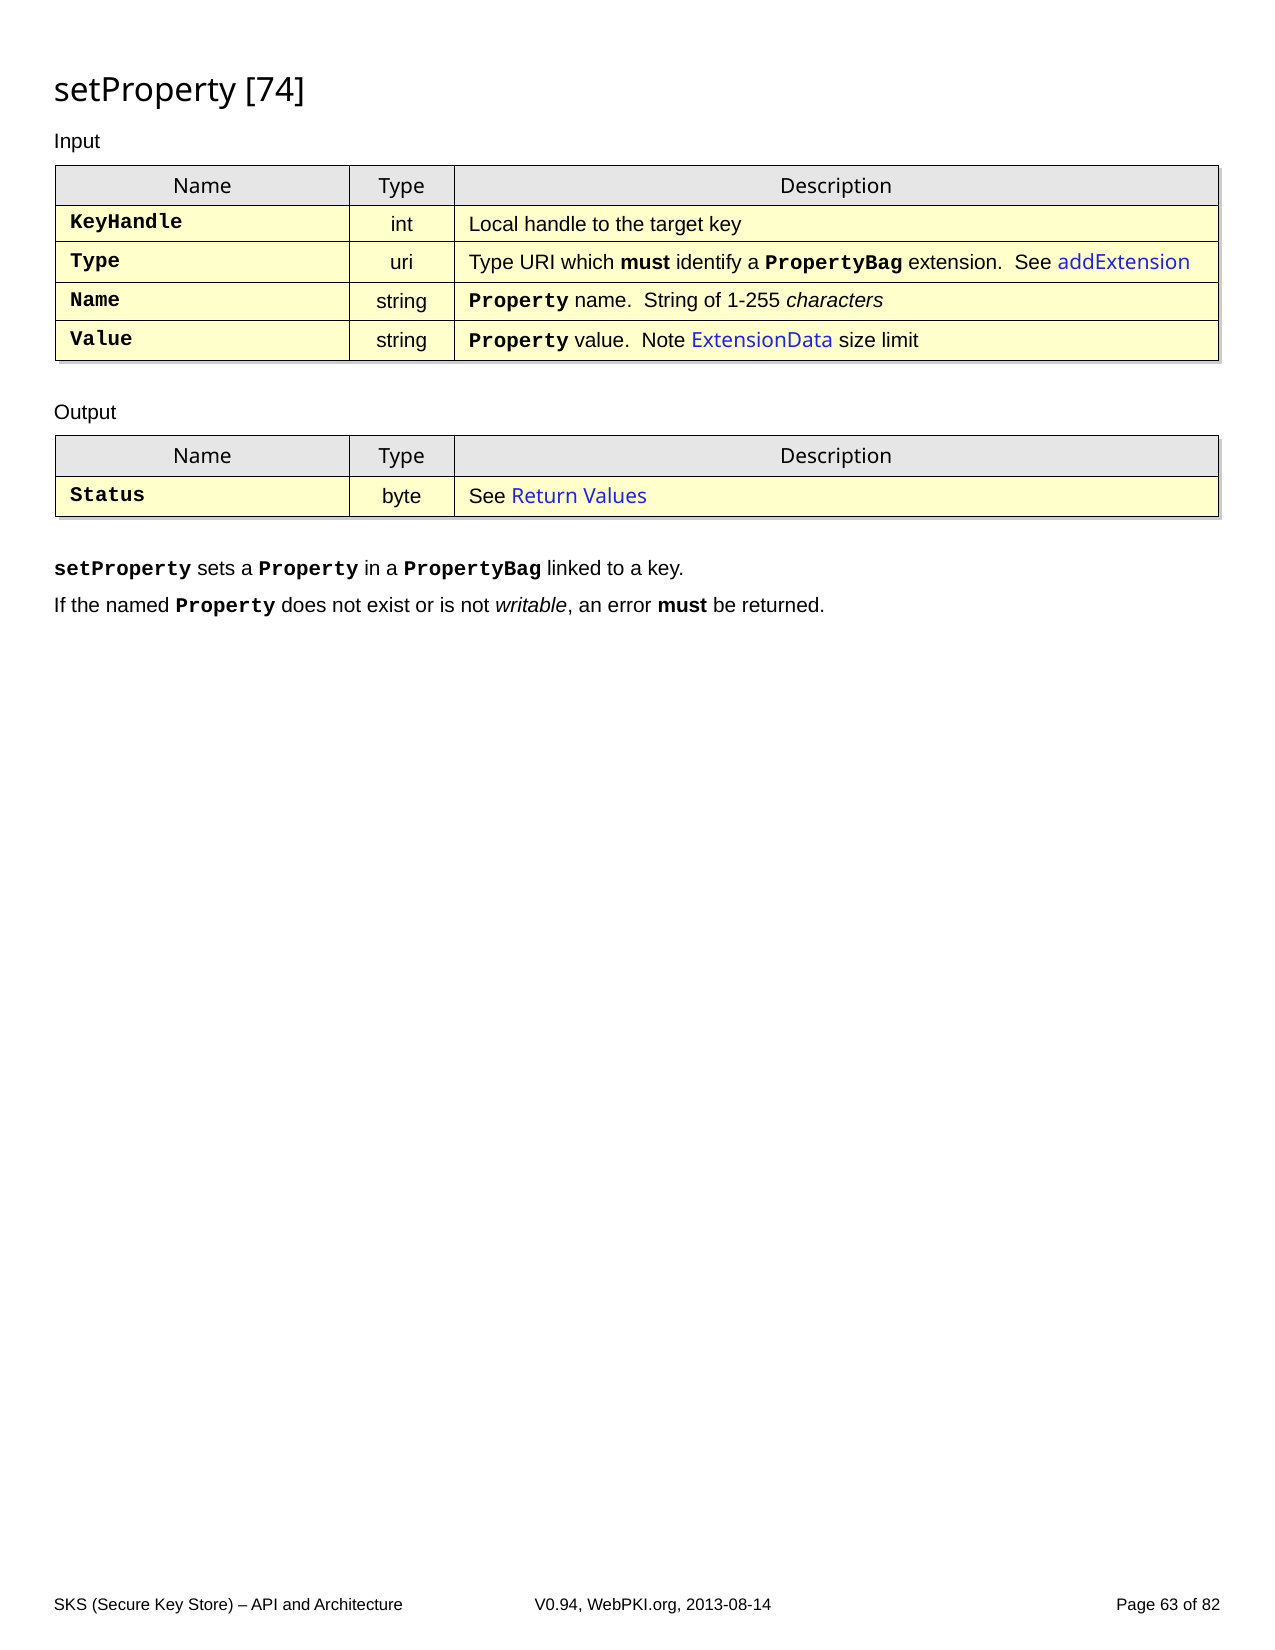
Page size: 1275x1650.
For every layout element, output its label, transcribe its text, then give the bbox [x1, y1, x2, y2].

table_cell Type [56, 242, 349, 282]
text setProperty sets a Property in a PropertyBag linked to a key. [54, 555, 1221, 581]
table_cell byte [350, 477, 454, 516]
table_header Description [455, 166, 1218, 205]
table_cell uri [350, 242, 454, 282]
table_header Name [56, 436, 349, 476]
table_cell Status [56, 477, 349, 516]
table_cell Name [56, 283, 349, 319]
table_cell int [350, 206, 454, 241]
table_cell Property name. String of 1-255 characters [455, 283, 1218, 319]
text Input [54, 129, 1221, 153]
table_cell Type URI which must identify a PropertyBag extension. See addExtension [455, 242, 1218, 282]
text If the named Property does not exist or is not writable, an error must be returned. [54, 593, 1221, 619]
table_header Type [350, 166, 454, 205]
table_header Description [455, 436, 1218, 476]
table_cell Value [56, 321, 349, 360]
table_cell See Return Values [455, 477, 1218, 516]
table_cell Local handle to the target key [455, 206, 1218, 241]
subtitle setProperty [74] [54, 66, 1221, 111]
table_cell KeyHandle [56, 206, 349, 241]
text Output [54, 399, 1221, 423]
table_cell Property value. Note ExtensionData size limit [455, 321, 1218, 360]
table_cell string [350, 321, 454, 360]
table_cell string [350, 283, 454, 319]
table_header Name [56, 166, 349, 205]
table_header Type [350, 436, 454, 476]
